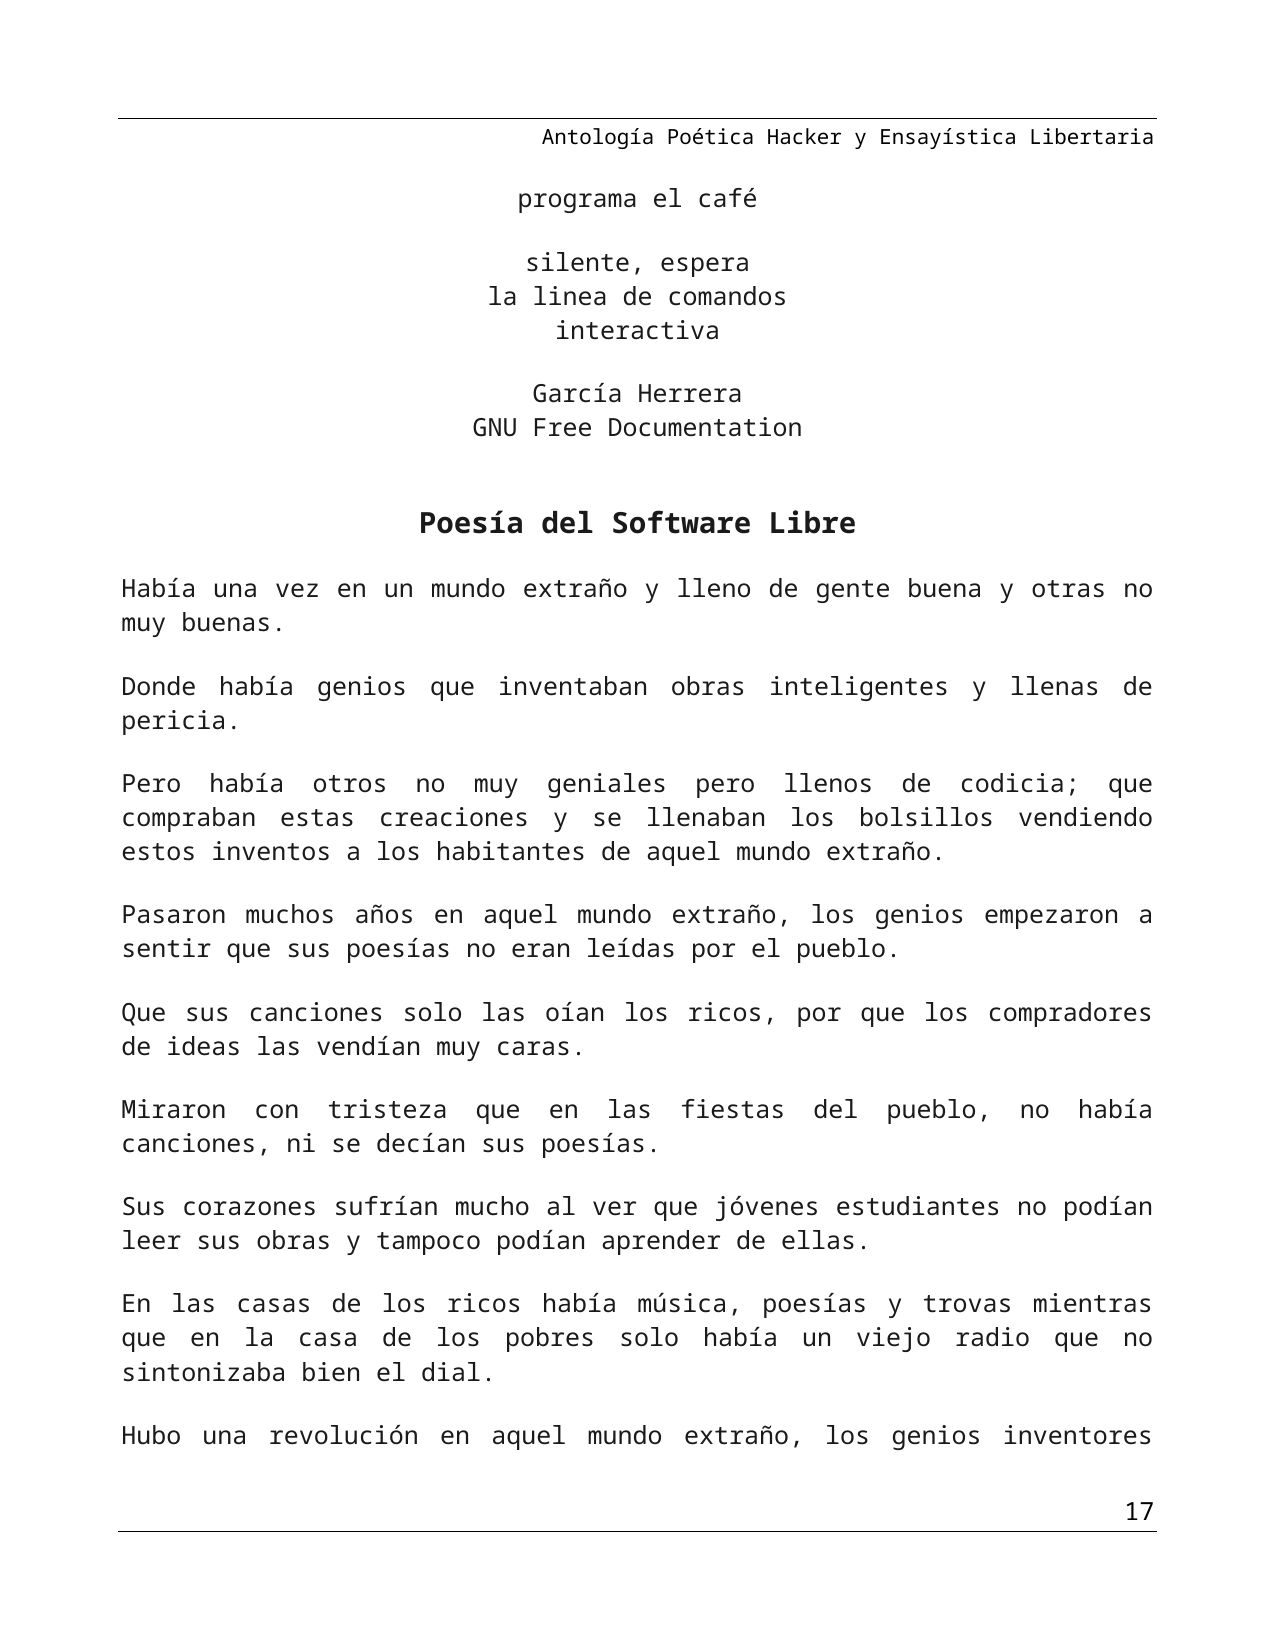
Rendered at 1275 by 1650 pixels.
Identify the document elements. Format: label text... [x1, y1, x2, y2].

text silente, espera [121, 244, 1154, 278]
text En las casas de los ricos había música, poesías y trovas mientras que en la casa de los pobres solo había un viejo radio que no sintonizaba bien el dial. [121, 1286, 1154, 1388]
text García Herrera [121, 376, 1154, 410]
text Poesía del Software Libre [121, 502, 1154, 542]
text la linea de comandos [121, 278, 1154, 312]
text programa el café [121, 181, 1154, 215]
text Donde había genios que inventaban obras inteligentes y llenas de pericia. [121, 668, 1154, 736]
text Pero había otros no muy geniales pero llenos de codicia; que compraban estas creaciones y se llenaban los bolsillos vendiendo estos inventos a los habitantes de aquel mundo extraño. [121, 766, 1154, 868]
text Miraron con tristeza que en las fiestas del pueblo, no había canciones, ni se decían sus poesías. [121, 1091, 1154, 1159]
text Había una vez en un mundo extraño y lleno de gente buena y otras no muy buenas. [121, 571, 1154, 639]
text Que sus canciones solo las oían los ricos, por que los compradores de ideas las vendían muy caras. [121, 994, 1154, 1062]
text Sus corazones sufrían mucho al ver que jóvenes estudiantes no podían leer sus obras y tampoco podían aprender de ellas. [121, 1189, 1154, 1257]
text interactiva [121, 312, 1154, 346]
text Hubo una revolución en aquel mundo extraño, los genios inventores [121, 1417, 1154, 1451]
text Pasaron muchos años en aquel mundo extraño, los genios empezaron a sentir que sus poesías no eran leídas por el pueblo. [121, 897, 1154, 965]
text GNU Free Documentation [121, 410, 1154, 444]
